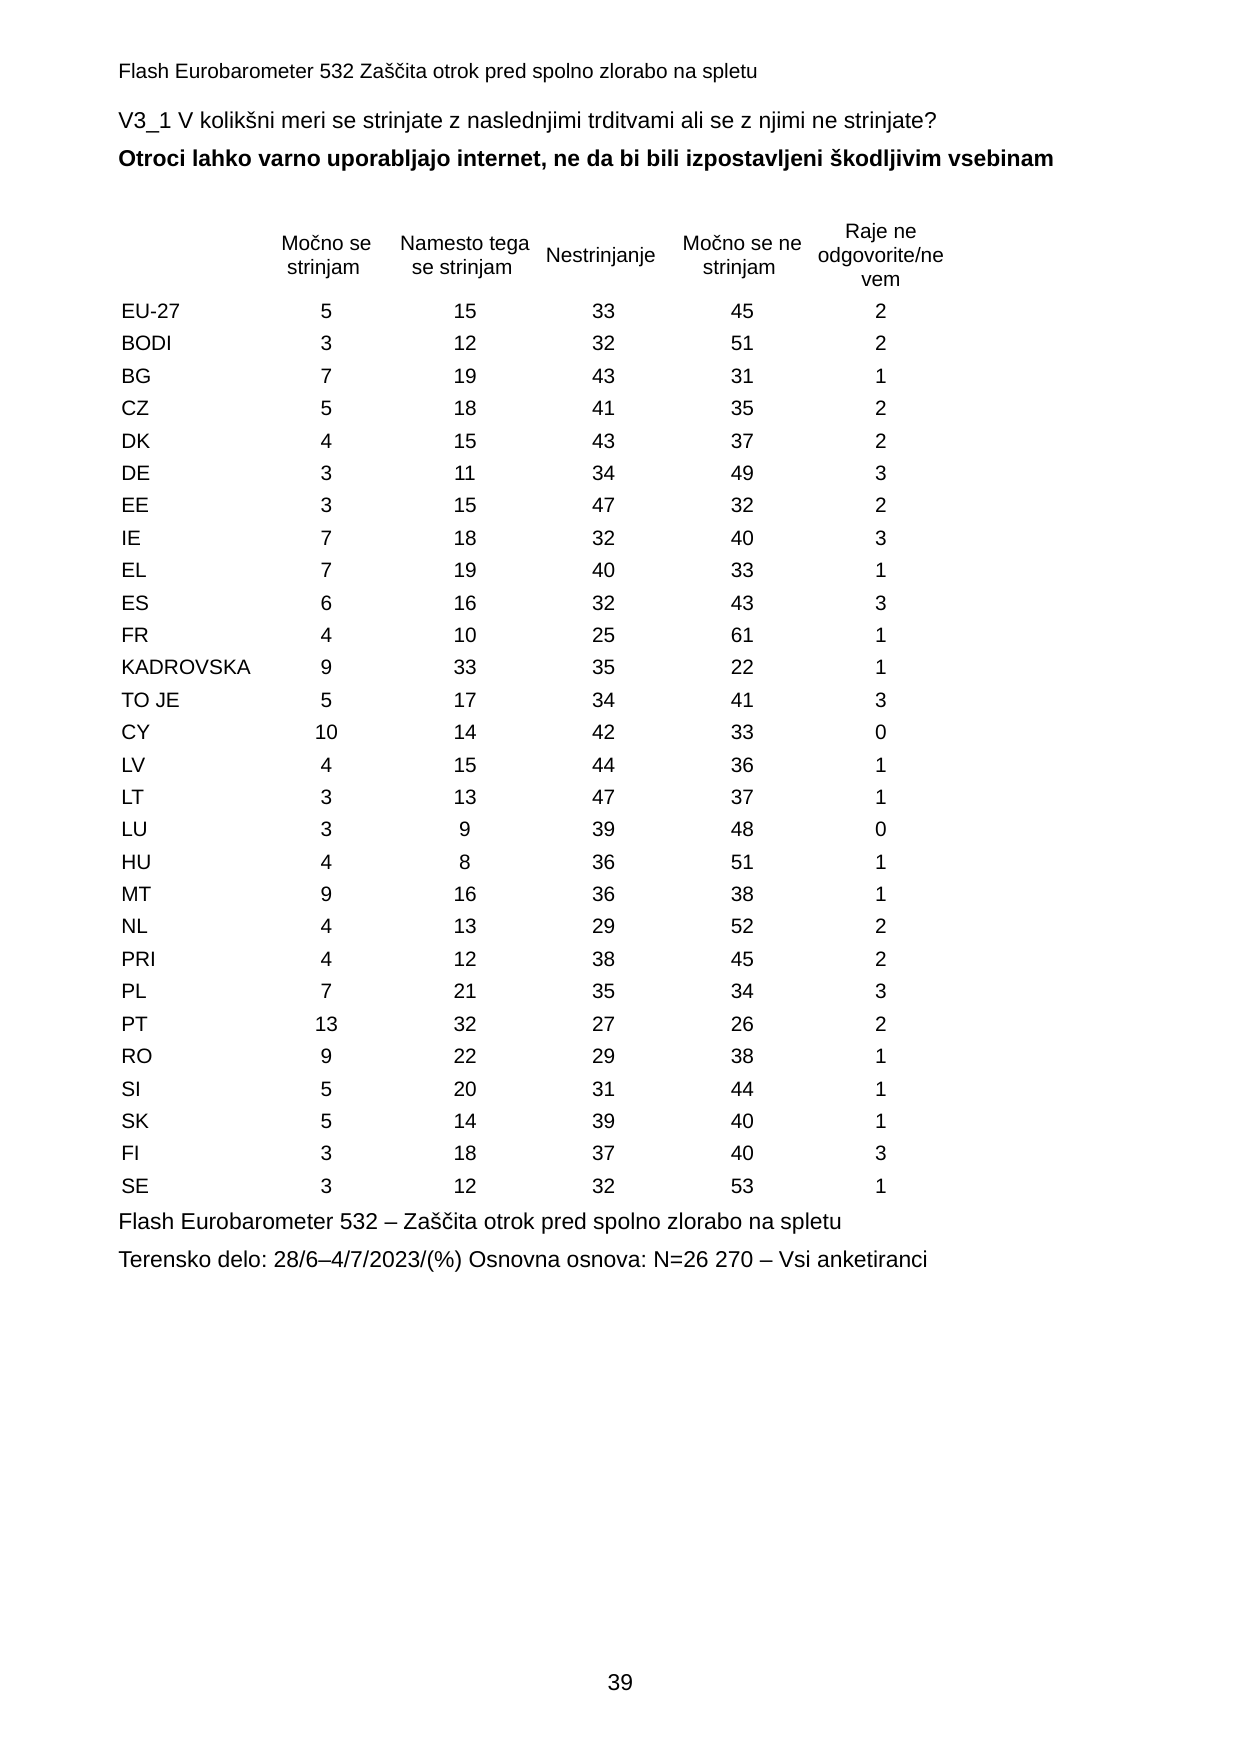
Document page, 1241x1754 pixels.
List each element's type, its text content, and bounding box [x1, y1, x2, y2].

table_cell 52 [673, 910, 811, 943]
table_cell 4 [257, 943, 395, 975]
table_cell 22 [673, 651, 811, 683]
table_cell 3 [811, 586, 950, 619]
table_cell 8 [395, 845, 534, 878]
table_cell 26 [673, 1008, 811, 1040]
table_cell RO [118, 1040, 257, 1072]
table_cell 41 [534, 392, 673, 424]
table_cell 4 [257, 748, 395, 781]
table_cell PL [118, 975, 257, 1007]
table_cell DK [118, 424, 257, 457]
table_cell 31 [534, 1072, 673, 1104]
table_cell 51 [673, 327, 811, 359]
table_cell 3 [257, 457, 395, 489]
table_cell 44 [534, 748, 673, 781]
table_cell 6 [257, 586, 395, 619]
table_cell 11 [395, 457, 534, 489]
table_cell LV [118, 748, 257, 781]
table_cell 18 [395, 521, 534, 554]
table_cell 3 [811, 521, 950, 554]
table_cell 42 [534, 716, 673, 748]
table_cell 3 [257, 327, 395, 359]
table_cell 5 [257, 1105, 395, 1137]
table_header Močno se strinjam [257, 215, 395, 295]
table_cell 39 [534, 813, 673, 845]
table_cell 40 [673, 1137, 811, 1169]
table_cell 33 [673, 554, 811, 586]
table_cell 12 [395, 943, 534, 975]
table_cell 13 [395, 910, 534, 943]
table_cell 34 [534, 457, 673, 489]
table_cell 20 [395, 1072, 534, 1104]
table_cell EL [118, 554, 257, 586]
table_cell 33 [534, 295, 673, 327]
table_cell BODI [118, 327, 257, 359]
table_cell 34 [534, 684, 673, 716]
table_cell 38 [534, 943, 673, 975]
table_cell 35 [673, 392, 811, 424]
table_cell 36 [673, 748, 811, 781]
table_cell 32 [534, 327, 673, 359]
table_cell 37 [534, 1137, 673, 1169]
table_cell 39 [534, 1105, 673, 1137]
table_cell 3 [811, 975, 950, 1007]
table_cell 3 [257, 1137, 395, 1169]
table_cell 31 [673, 360, 811, 392]
table_cell 7 [257, 975, 395, 1007]
text V3_1 V kolikšni meri se strinjate z naslednjimi trditvami ali se z njimi ne strinjate? [118, 107, 1122, 133]
table_cell LT [118, 781, 257, 813]
table_cell 5 [257, 684, 395, 716]
table_cell 49 [673, 457, 811, 489]
table_cell 53 [673, 1169, 811, 1202]
table_header Močno se ne strinjam [673, 215, 811, 295]
table_cell 13 [395, 781, 534, 813]
table_cell 1 [811, 845, 950, 878]
table_cell EE [118, 489, 257, 521]
table_cell PT [118, 1008, 257, 1040]
table_cell 35 [534, 651, 673, 683]
table_cell 43 [673, 586, 811, 619]
table_cell 7 [257, 521, 395, 554]
table_cell 15 [395, 748, 534, 781]
table_cell 47 [534, 489, 673, 521]
table_cell 18 [395, 392, 534, 424]
table_cell 33 [673, 716, 811, 748]
table_cell 27 [534, 1008, 673, 1040]
table_cell HU [118, 845, 257, 878]
table_cell KADROVSKA [118, 651, 257, 683]
table_cell 7 [257, 360, 395, 392]
table_cell FR [118, 619, 257, 651]
table_header Namesto tega se strinjam [395, 215, 534, 295]
table_header Nestrinjanje [534, 215, 673, 295]
table_cell 29 [534, 1040, 673, 1072]
table_cell 41 [673, 684, 811, 716]
table_cell 34 [673, 975, 811, 1007]
table_cell 15 [395, 424, 534, 457]
table_cell TO JE [118, 684, 257, 716]
table_cell 36 [534, 878, 673, 910]
table_cell 17 [395, 684, 534, 716]
table_cell PRI [118, 943, 257, 975]
table_cell 1 [811, 554, 950, 586]
table_cell 21 [395, 975, 534, 1007]
table_cell CZ [118, 392, 257, 424]
table_cell 1 [811, 1040, 950, 1072]
table_cell 5 [257, 1072, 395, 1104]
table_cell 45 [673, 295, 811, 327]
table_cell MT [118, 878, 257, 910]
table_cell 40 [673, 521, 811, 554]
table_cell 3 [811, 1137, 950, 1169]
table_cell 2 [811, 489, 950, 521]
table_cell 0 [811, 813, 950, 845]
table_header Raje ne odgovorite/ne vem [811, 215, 950, 295]
table_cell 18 [395, 1137, 534, 1169]
table_cell 7 [257, 554, 395, 586]
table_cell 10 [257, 716, 395, 748]
table_cell 43 [534, 424, 673, 457]
table_cell SK [118, 1105, 257, 1137]
table_cell 25 [534, 619, 673, 651]
table_cell 0 [811, 716, 950, 748]
table_cell 2 [811, 424, 950, 457]
table_cell 47 [534, 781, 673, 813]
table_cell IE [118, 521, 257, 554]
table_cell 1 [811, 1072, 950, 1104]
table_cell 9 [257, 1040, 395, 1072]
table_cell 14 [395, 716, 534, 748]
table_cell 37 [673, 781, 811, 813]
table_cell 1 [811, 878, 950, 910]
table_cell 2 [811, 327, 950, 359]
table_cell 12 [395, 327, 534, 359]
table_cell 2 [811, 1008, 950, 1040]
table_cell 2 [811, 295, 950, 327]
table_cell 2 [811, 943, 950, 975]
table_cell CY [118, 716, 257, 748]
table_cell 3 [811, 457, 950, 489]
table_cell 15 [395, 295, 534, 327]
text Terensko delo: 28/6–4/7/2023/(%) Osnovna osnova: N=26 270 – Vsi anketiranci [118, 1246, 1122, 1272]
table_cell 1 [811, 1169, 950, 1202]
table_cell 38 [673, 1040, 811, 1072]
table_cell 15 [395, 489, 534, 521]
table_cell 1 [811, 651, 950, 683]
table_cell 9 [395, 813, 534, 845]
table_cell 1 [811, 619, 950, 651]
table_cell 36 [534, 845, 673, 878]
table_cell 4 [257, 845, 395, 878]
table_cell 43 [534, 360, 673, 392]
table_cell BG [118, 360, 257, 392]
table_cell LU [118, 813, 257, 845]
table_cell 33 [395, 651, 534, 683]
table_cell 45 [673, 943, 811, 975]
table_cell 16 [395, 878, 534, 910]
table_cell 5 [257, 392, 395, 424]
table_cell 61 [673, 619, 811, 651]
table_cell 19 [395, 360, 534, 392]
table_cell NL [118, 910, 257, 943]
table_cell 3 [257, 813, 395, 845]
table_cell 4 [257, 424, 395, 457]
table_cell 19 [395, 554, 534, 586]
table_cell 1 [811, 781, 950, 813]
table_cell ES [118, 586, 257, 619]
table_cell 44 [673, 1072, 811, 1104]
table_cell 4 [257, 619, 395, 651]
table_cell 3 [257, 1169, 395, 1202]
table_cell 35 [534, 975, 673, 1007]
table_cell 40 [534, 554, 673, 586]
table_cell 10 [395, 619, 534, 651]
table_cell 37 [673, 424, 811, 457]
table_cell 1 [811, 1105, 950, 1137]
table_cell 2 [811, 910, 950, 943]
table_cell 9 [257, 878, 395, 910]
table_cell 32 [395, 1008, 534, 1040]
table_cell 14 [395, 1105, 534, 1137]
table_cell 32 [534, 521, 673, 554]
table_cell 38 [673, 878, 811, 910]
table_cell EU-27 [118, 295, 257, 327]
table_cell 5 [257, 295, 395, 327]
table_cell 32 [673, 489, 811, 521]
table_header [118, 215, 257, 295]
table_cell SE [118, 1169, 257, 1202]
table_cell FI [118, 1137, 257, 1169]
table_cell 16 [395, 586, 534, 619]
table_cell 1 [811, 748, 950, 781]
table_cell 12 [395, 1169, 534, 1202]
table_cell 48 [673, 813, 811, 845]
table_cell SI [118, 1072, 257, 1104]
table_cell 2 [811, 392, 950, 424]
table_cell 4 [257, 910, 395, 943]
table_cell 29 [534, 910, 673, 943]
table_cell 3 [257, 489, 395, 521]
table_cell 32 [534, 1169, 673, 1202]
table_cell 1 [811, 360, 950, 392]
text Otroci lahko varno uporabljajo internet, ne da bi bili izpostavljeni škodljivim vsebinam [118, 145, 1122, 171]
table_cell 3 [257, 781, 395, 813]
table_cell 3 [811, 684, 950, 716]
table_cell 40 [673, 1105, 811, 1137]
table_cell DE [118, 457, 257, 489]
text Flash Eurobarometer 532 – Zaščita otrok pred spolno zlorabo na spletu [118, 1208, 1122, 1234]
table_cell 13 [257, 1008, 395, 1040]
table_cell 32 [534, 586, 673, 619]
table_cell 9 [257, 651, 395, 683]
table_cell 51 [673, 845, 811, 878]
table_cell 22 [395, 1040, 534, 1072]
